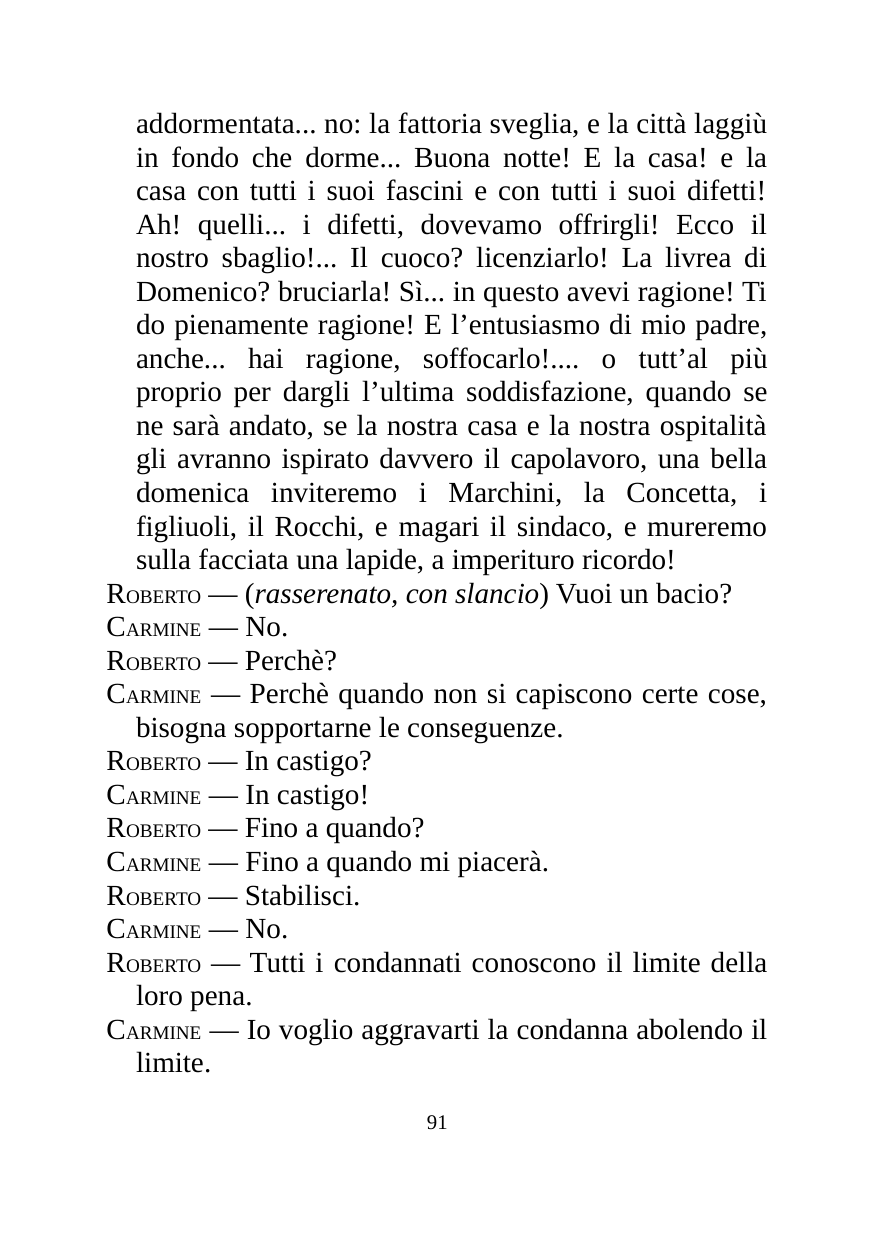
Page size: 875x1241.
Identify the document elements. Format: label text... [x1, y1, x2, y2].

text Carmine — No. [106, 911, 768, 945]
text addormentata... no: la fattoria sveglia, e la città laggiù in fondo che dorme... Buona notte! E la casa! e la casa con tutti i suoi fascini e con tutti i suoi difetti! Ah! quelli... i difetti, dovevamo offrirgli! Ecco il nostro sbaglio!... Il cuoco? licenziarlo! La livrea di Domenico? bruciarla! Sì... in questo avevi ragione! Ti do pienamente ragione! E l’entusiasmo di mio padre, anche... hai ragione, soffocarlo!.... o tutt’al più proprio per dargli l’ultima soddisfazione, quando se ne sarà andato, se la nostra casa e la nostra ospitalità gli avranno ispirato davvero il capolavoro, una bella domenica inviteremo i Marchini, la Concetta, i figliuoli, il Rocchi, e magari il sindaco, e mureremo sulla facciata una lapide, a imperituro ricordo! [106, 106, 768, 576]
text Roberto — (rasserenato, con slancio) Vuoi un bacio? [106, 576, 768, 609]
text Roberto — Perchè? [106, 643, 768, 676]
text Carmine — Io voglio aggravarti la condanna abolendo il limite. [106, 1012, 768, 1079]
text Carmine — Fino a quando mi piacerà. [106, 844, 768, 878]
text Roberto — Tutti i condannati conoscono il limite della loro pena. [106, 945, 768, 1012]
text Carmine — In castigo! [106, 777, 768, 811]
text Carmine — Perchè quando non si capiscono certe cose, bisogna sopportarne le conseguenze. [106, 676, 768, 743]
text Roberto — In castigo? [106, 743, 768, 777]
text Roberto — Fino a quando? [106, 811, 768, 844]
text Roberto — Stabilisci. [106, 878, 768, 911]
text Carmine — No. [106, 609, 768, 643]
